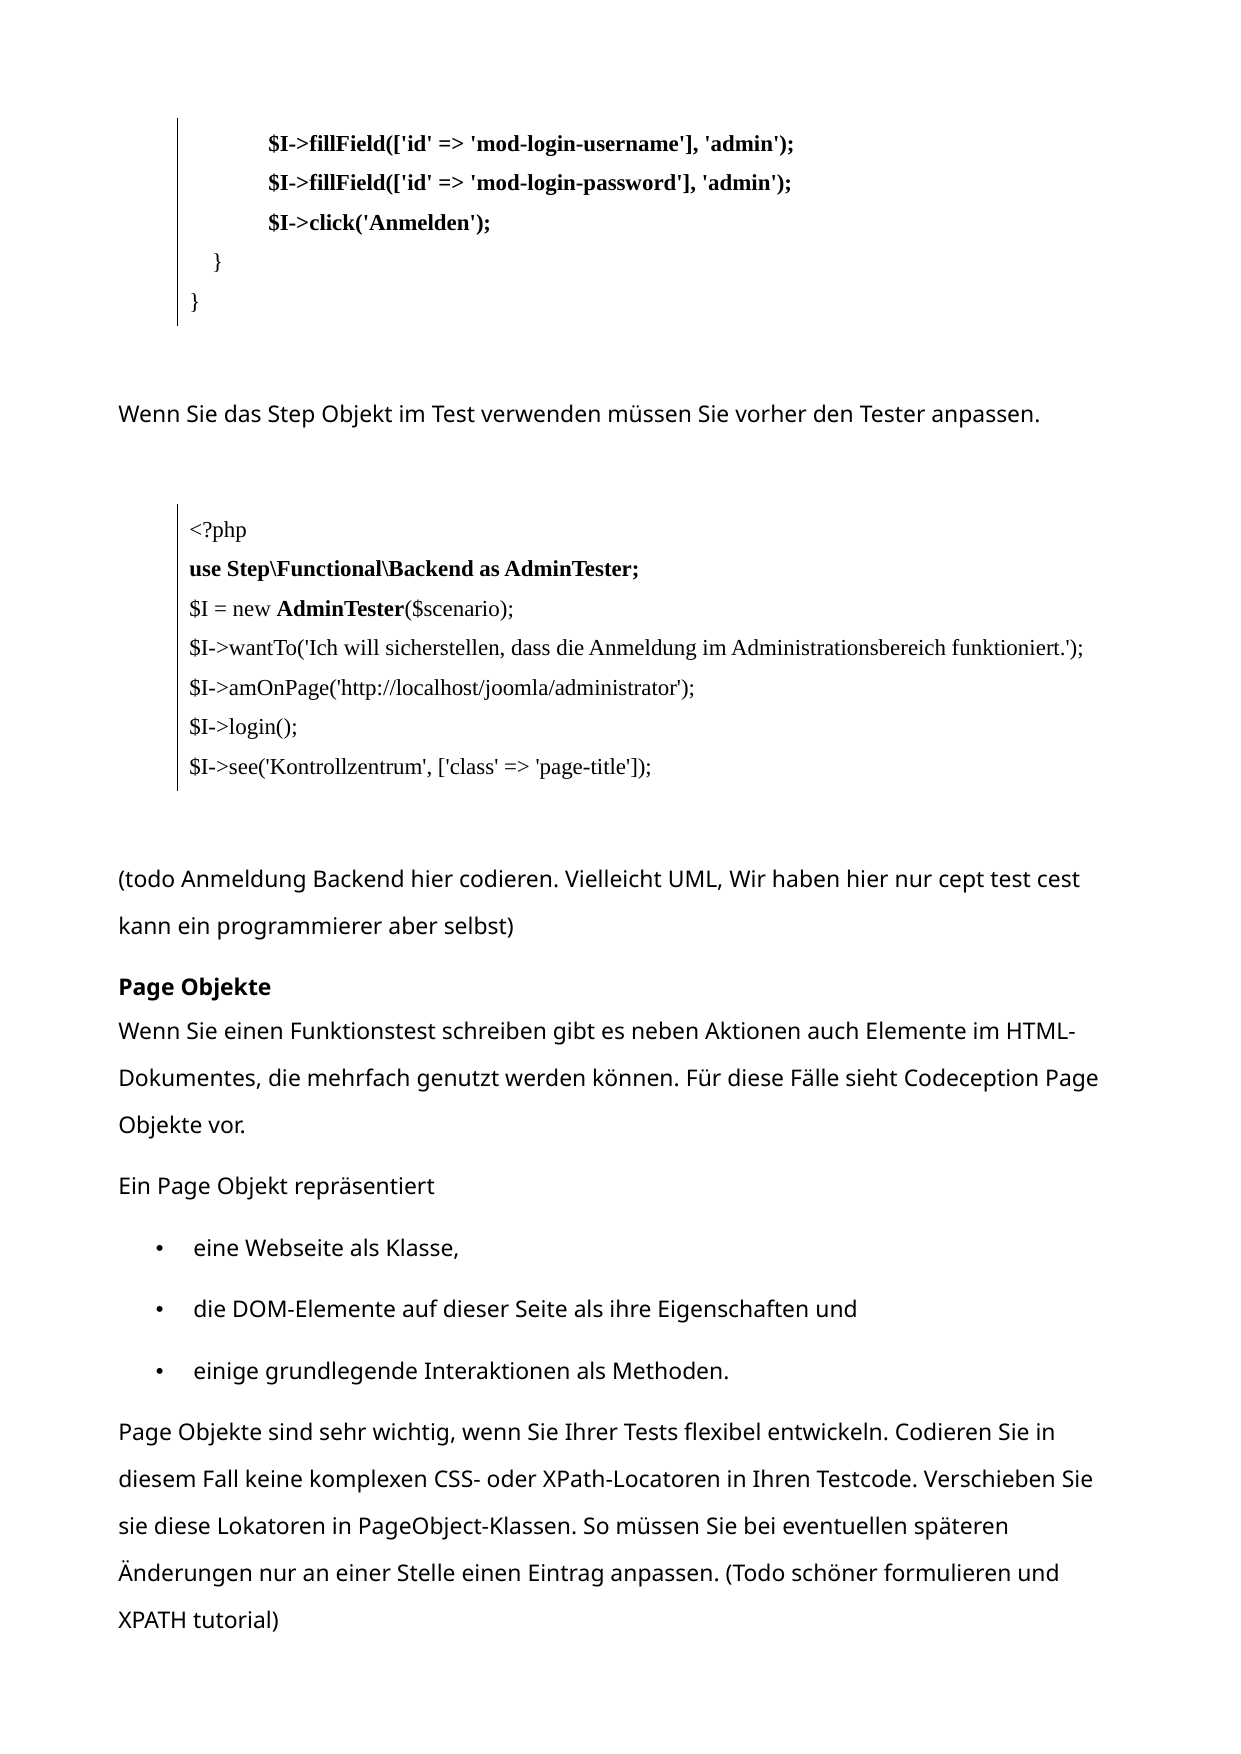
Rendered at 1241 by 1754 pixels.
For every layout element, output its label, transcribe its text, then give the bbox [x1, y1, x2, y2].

list einige grundlegende Interaktionen als Methoden. [156, 1355, 1122, 1386]
list eine Webseite als Klasse, [156, 1232, 1122, 1263]
text (todo Anmeldung Backend hier codieren. Vielleicht UML, Wir haben hier nur cept test cest kann ein programmierer aber selbst) [118, 863, 1122, 941]
list die DOM-Elemente auf dieser Seite als ihre Eigenschaften und [156, 1293, 1122, 1324]
text Wenn Sie einen Funktionstest schreiben gibt es neben Aktionen auch Elemente im HTML-Dokumentes, die mehrfach genutzt werden können. Für diese Fälle sieht Codeception Page Objekte vor. [118, 1015, 1122, 1140]
text $I->fillField(['id' => 'mod-login-username'], 'admin'); $I->fillField(['id' => 'mod-login-password'], 'admin'); $I->click('Anmelden'); } } [178, 118, 1122, 326]
text Wenn Sie das Step Objekt im Test verwenden müssen Sie vorher den Tester anpassen. [118, 398, 1122, 429]
text Ein Page Objekt repräsentiert [118, 1170, 1122, 1202]
text <?php use Step\Functional\Backend as AdminTester; $I = new AdminTester($scenario); $I->wantTo('Ich will sicherstellen, dass die Anmeldung im Administrationsbereich funktioniert.'); $I->amOnPage('http://localhost/joomla/administrator'); $I->login(); $I->see('Kontrollzentrum', ['class' => 'page-title']); [178, 504, 1122, 791]
text Page Objekte sind sehr wichtig, wenn Sie Ihrer Tests flexibel entwickeln. Codieren Sie in diesem Fall keine komplexen CSS- oder XPath-Locatoren in Ihren Testcode. Verschieben Sie sie diese Lokatoren in PageObject-Klassen. So müssen Sie bei eventuellen späteren Änderungen nur an einer Stelle einen Eintrag anpassen. (Todo schöner formulieren und XPATH tutorial) [118, 1416, 1122, 1635]
subtitle Page Objekte [118, 971, 1122, 1003]
